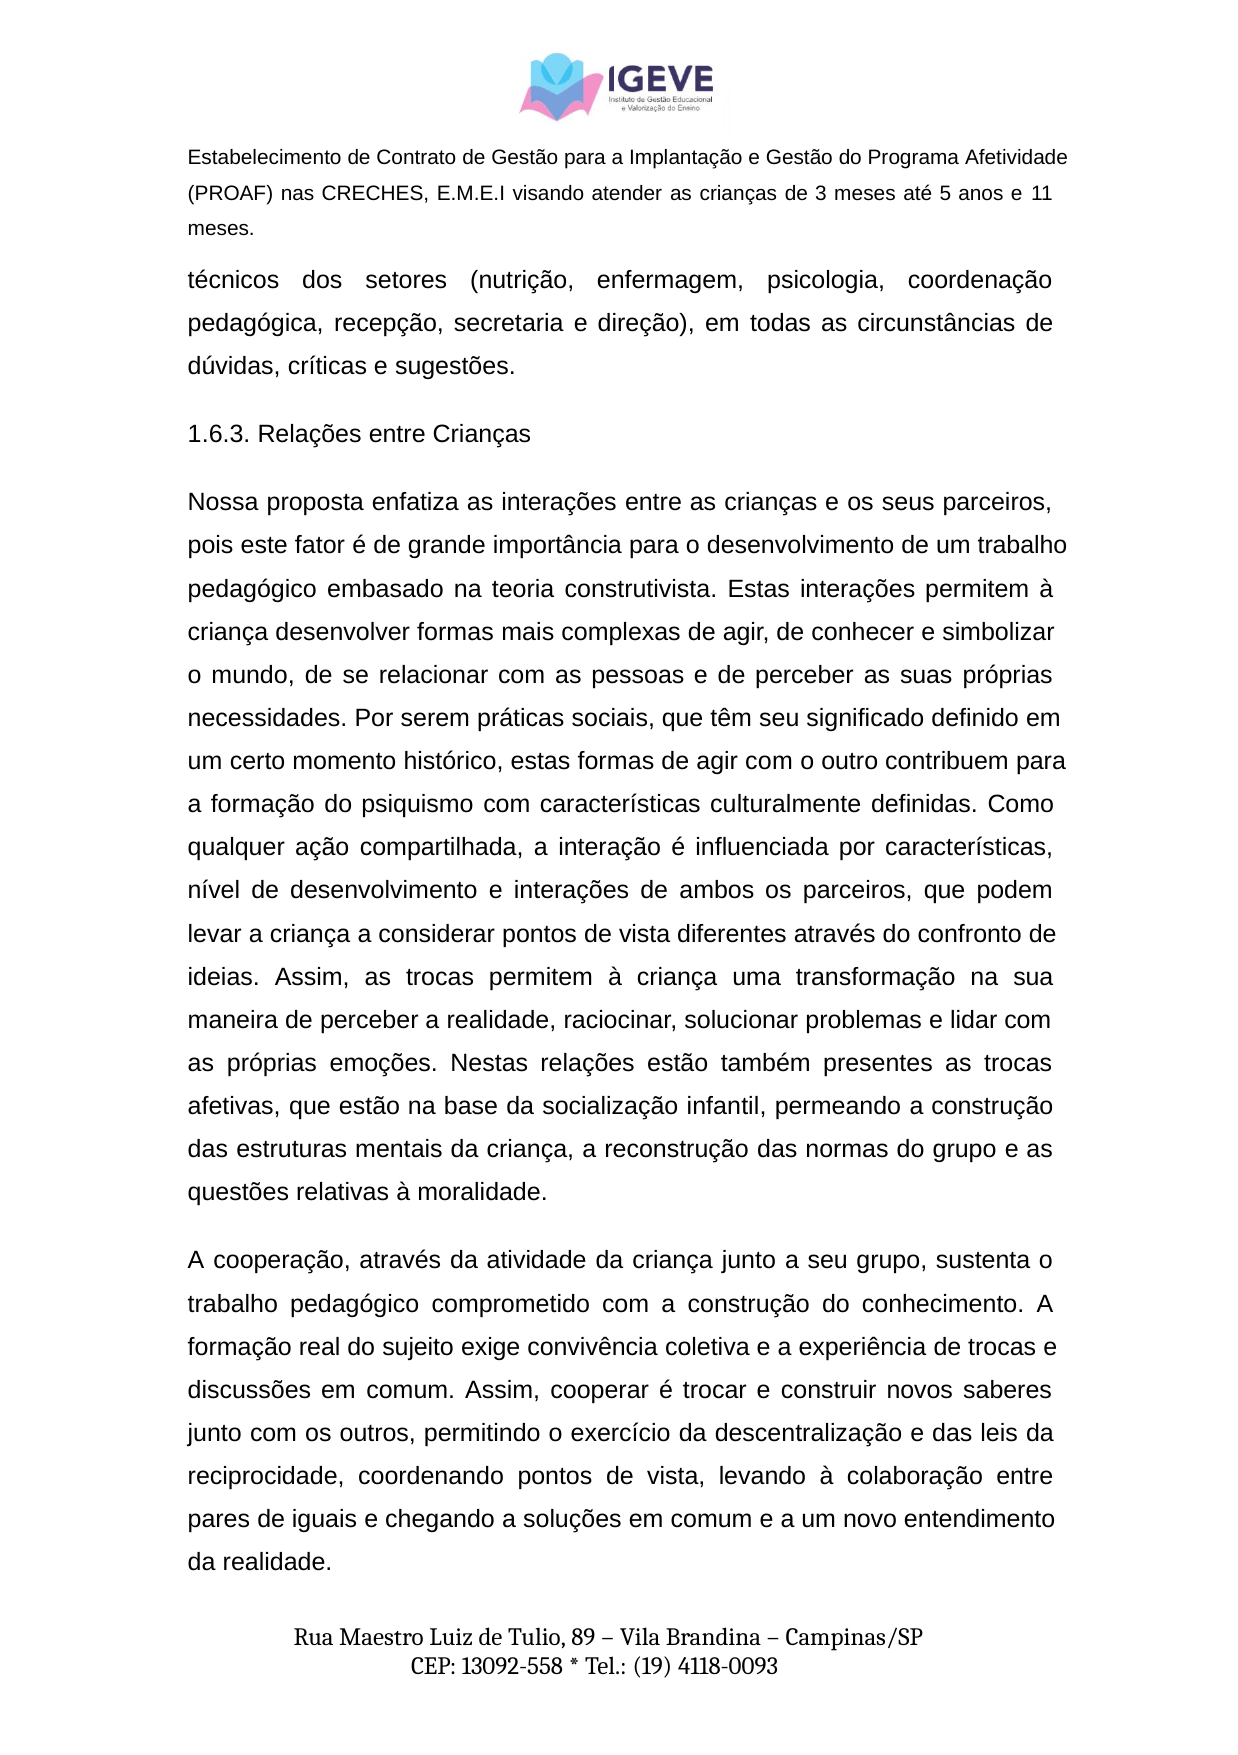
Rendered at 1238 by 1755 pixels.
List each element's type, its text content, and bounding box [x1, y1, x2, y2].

text questões relativas à moralidade. [187, 1178, 1077, 1206]
text afetivas, que estão na base da socialização infantil, permeando a construção [187, 1092, 1077, 1120]
text junto com os outros, permitindo o exercício da descentralização e das leis da [187, 1419, 1077, 1447]
text discussões em comum. Assim, cooperar é trocar e construir novos saberes [187, 1376, 1077, 1404]
text qualquer ação compartilhada, a interação é influenciada por características, [187, 833, 1077, 861]
text um certo momento histórico, estas formas de agir com o outro contribuem para [187, 747, 1077, 775]
text trabalho pedagógico comprometido com a construção do conhecimento. A [187, 1290, 1077, 1318]
text nível de desenvolvimento e interações de ambos os parceiros, que podem [187, 877, 1077, 904]
text pedagógica, recepção, secretaria e direção), em todas as circunstâncias de [187, 309, 1077, 337]
text A cooperação, através da atividade da criança junto a seu grupo, sustenta o [187, 1247, 1077, 1274]
text necessidades. Por serem práticas sociais, que têm seu significado definido em [187, 704, 1077, 732]
text 1 [187, 420, 202, 448]
text .6.3. Relações entre Crianças [202, 420, 556, 448]
text formação real do sujeito exige convivência coletiva e a experiência de trocas e [187, 1333, 1077, 1361]
text reciprocidade, coordenando pontos de vista, levando à colaboração entre [187, 1462, 1077, 1490]
text a formação do psiquismo com características culturalmente definidas. Como [187, 790, 1077, 818]
text pois este fator é de grande importância para o desenvolvimento de um trabalho [187, 532, 1077, 559]
text criança desenvolver formas mais complexas de agir, de conhecer e simbolizar [187, 618, 1077, 646]
text maneira de perceber a realidade, raciocinar, solucionar problemas e lidar com [187, 1006, 1077, 1034]
text pares de iguais e chegando a soluções em comum e a um novo entendimento [187, 1505, 1077, 1533]
text (PROAF) nas CRECHES, E.M.E.I visando atender as crianças de 3 meses até 5 anos e 11 [187, 181, 1077, 205]
text técnicos dos setores (nutrição, enfermagem, psicologia, coordenação [187, 266, 1077, 294]
text dúvidas, críticas e sugestões. [187, 352, 1077, 380]
text Rua Maestro Luiz de Tulio, 89 – Vila Brandina – Campinas/SP [293, 1622, 972, 1651]
text da realidade. [187, 1548, 1077, 1576]
text meses. [187, 217, 1077, 240]
text Estabelecimento de Contrato de Gestão para a Implantação e Gestão do Programa Afetividade [187, 146, 1077, 169]
text o mundo, de se relacionar com as pessoas e de perceber as suas próprias [187, 661, 1077, 689]
text ideias. Assim, as trocas permitem à criança uma transformação na sua [187, 963, 1077, 991]
text as próprias emoções. Nestas relações estão também presentes as trocas [187, 1049, 1077, 1077]
text Nossa proposta enfatiza as interações entre as crianças e os seus parceiros, [187, 488, 1077, 516]
picture [509, 47, 731, 134]
text CEP: 13092-558 * Tel.: (19) 4118-0093 [411, 1651, 853, 1680]
text pedagógico embasado na teoria construtivista. Estas interações permitem à [187, 575, 1077, 603]
text levar a criança a considerar pontos de vista diferentes através do confronto de [187, 920, 1077, 948]
text das estruturas mentais da criança, a reconstrução das normas do grupo e as [187, 1135, 1077, 1163]
